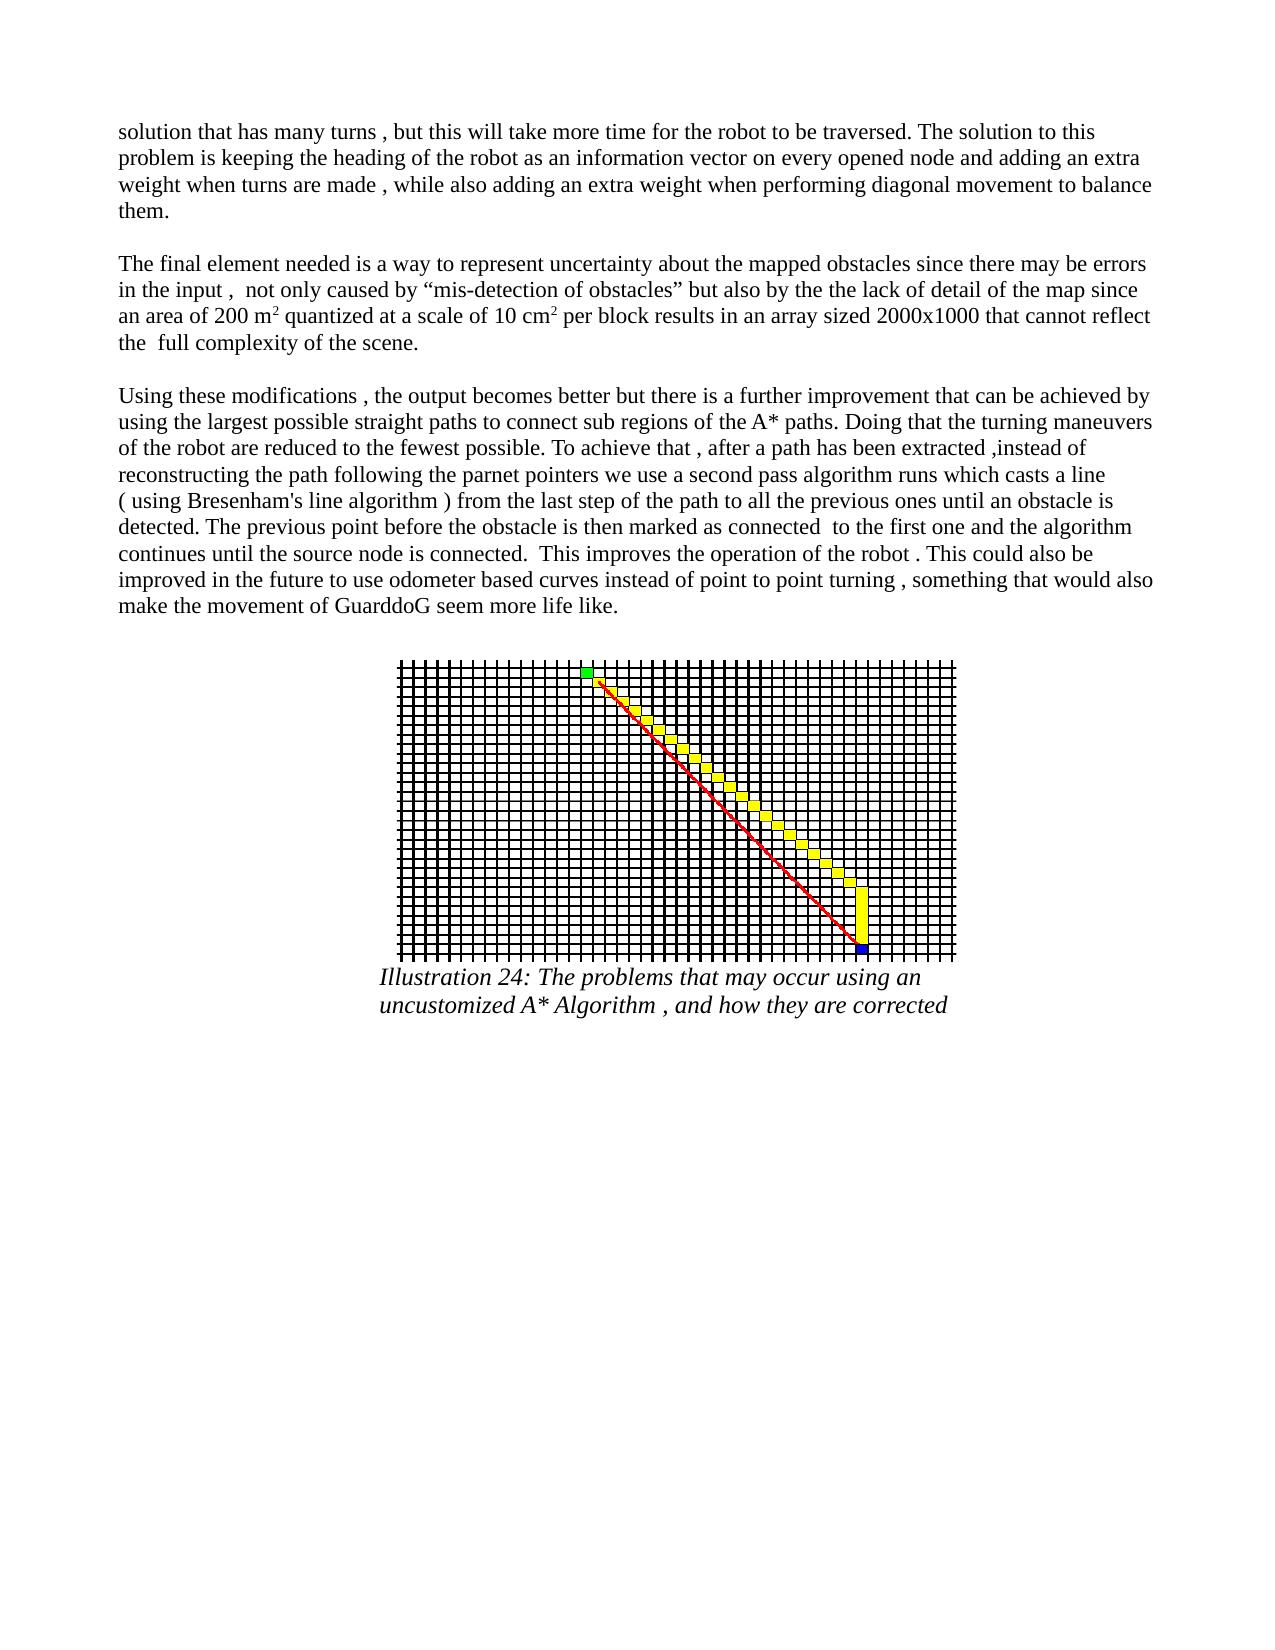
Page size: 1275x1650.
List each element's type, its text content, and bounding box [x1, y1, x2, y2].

text Using these modifications , the output becomes better but there is a further improvement that can be achieved by using the largest possible straight paths to connect sub regions of the A* paths. Doing that the turning maneuvers of the robot are reduced to the fewest possible. To achieve that , after a path has been extracted ,instead of reconstructing the path following the parnet pointers we use a second pass algorithm runs which casts a line ( using Bresenham's line algorithm ) from the last step of the path to all the previous ones until an obstacle is detected. The previous point before the obstacle is then marked as connected to the first one and the algorithm continues until the source node is connected. This improves the operation of the robot . This could also be improved in the future to use odometer based curves instead of point to point turning , something that would also make the movement of GuarddoG seem more life like. [118, 382, 1157, 619]
picture [396, 660, 957, 962]
text solution that has many turns , but this will take more time for the robot to be traversed. The solution to this problem is keeping the heading of the robot as an information vector on every opened node and adding an extra weight when turns are made , while also adding an extra weight when performing diagonal movement to balance them. [118, 118, 1157, 223]
text Illustration 24: The problems that may occur using an uncustomized A* Algorithm , and how they are corrected [379, 660, 974, 1019]
text The final element needed is a way to represent uncertainty about the mapped obstacles since there may be errors in the input , not only caused by “mis-detection of obstacles” but also by the the lack of detail of the map since an area of 200 m2 quantized at a scale of 10 cm2 per block results in an array sized 2000x1000 that cannot reflect the full complexity of the scene. [118, 250, 1157, 355]
